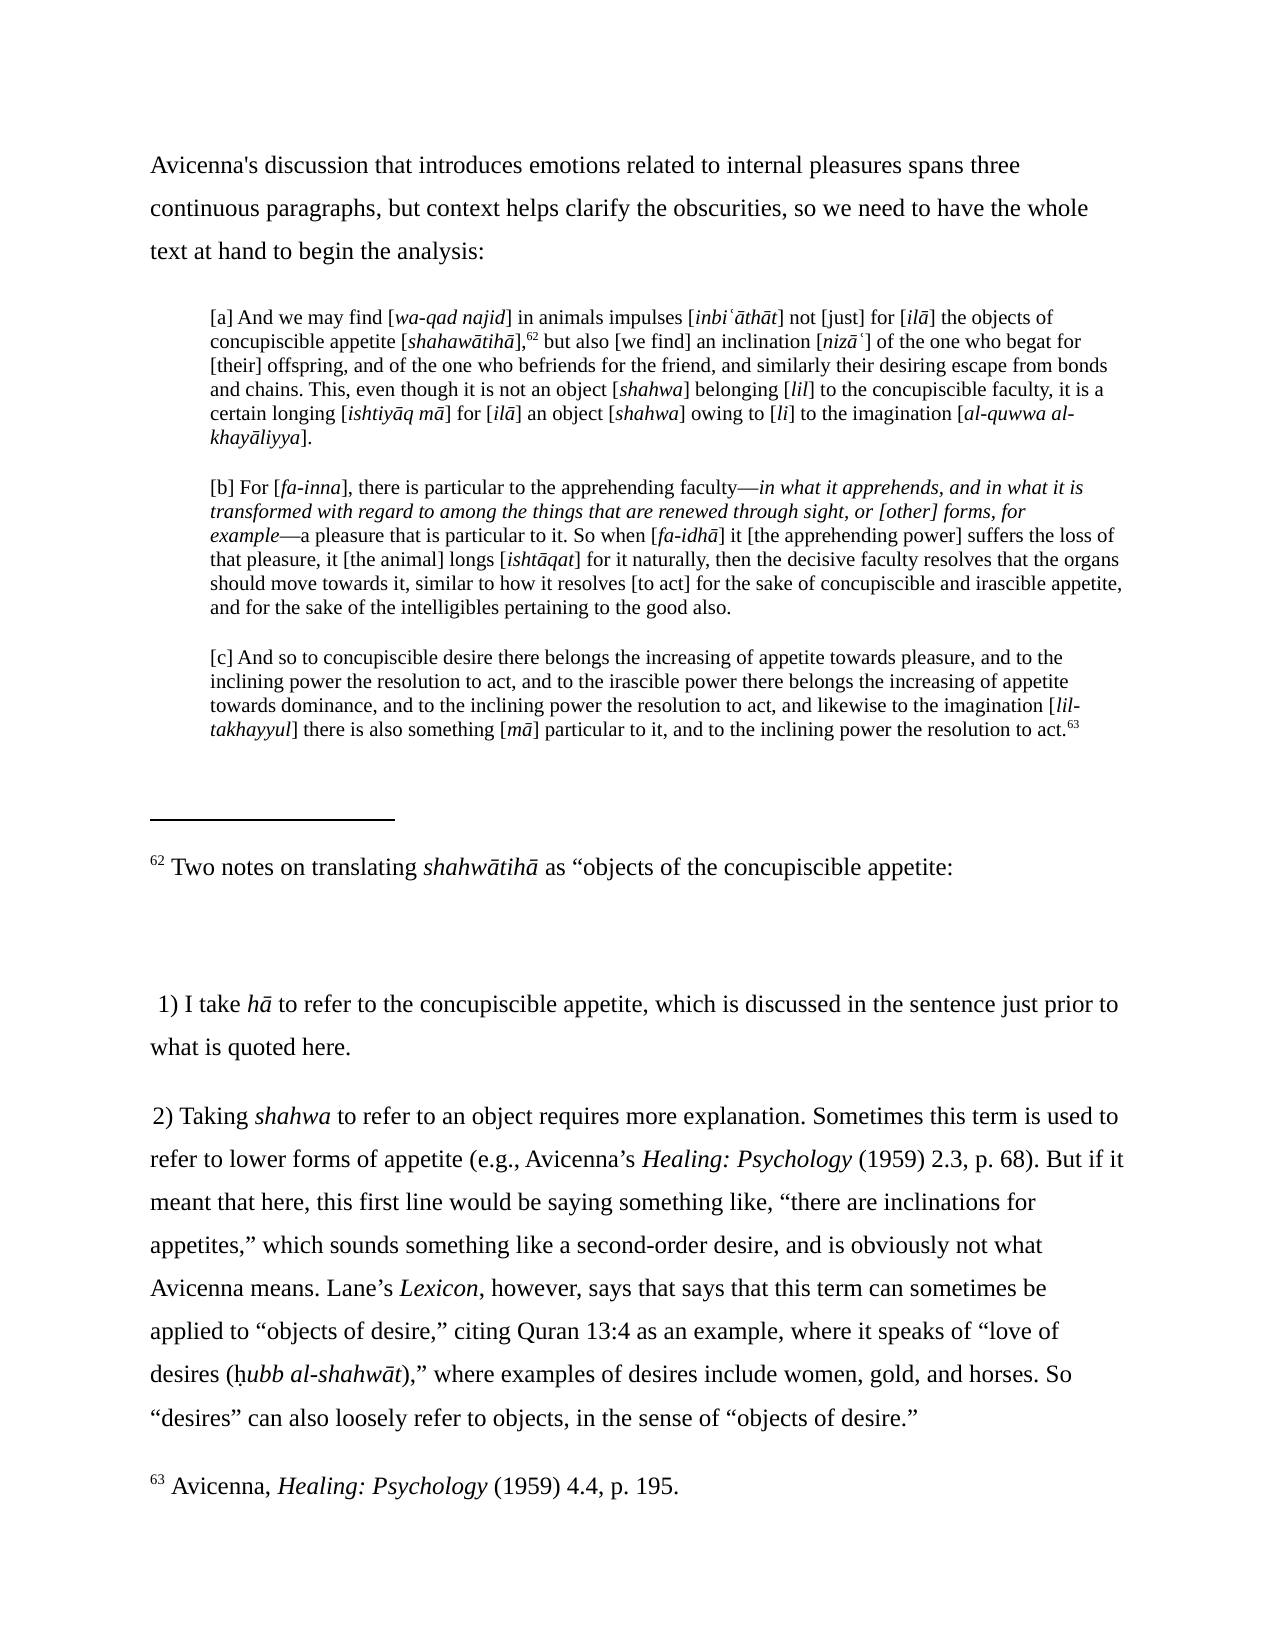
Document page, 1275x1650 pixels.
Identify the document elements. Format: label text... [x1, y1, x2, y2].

text [b] For [fa-inna], there is particular to the apprehending faculty―in what it apprehends, and in what it is transformed with regard to among the things that are renewed through sight, or [other] forms, for example―a pleasure that is particular to it. So when [fa-idhā] it [the apprehending power] suffers the loss of that pleasure, it [the animal] longs [ishtāqat] for it naturally, then the decisive faculty resolves that the organs should move towards it, similar to how it resolves [to act] for the sake of concupiscible and irascible appetite, and for the sake of the intelligibles pertaining to the good also. [210, 475, 1125, 619]
text Avicenna's discussion that introduces emotions related to internal pleasures spans three continuous paragraphs, but context helps clarify the obscurities, so we need to have the whole text at hand to begin the analysis: [150, 150, 1125, 265]
text [a] And we may find [wa-qad najid] in animals impulses [inbiʿāthāt] not [just] for [ilā] the objects of concupiscible appetite [shahawātihā], but also [we find] an inclination [nizāʿ] of the one who begat for [their] offspring, and of the one who befriends for the friend, and similarly their desiring escape from bonds and chains. This, even though it is not an object [shahwa] belonging [lil] to the concupiscible faculty, it is a certain longing [ishtiyāq mā] for [ilā] an object [shahwa] owing to [li] to the imagination [al-quwwa al-khayāliyya]. [210, 305, 1125, 449]
text 1) I take hā to refer to the concupiscible appetite, which is discussed in the sentence just prior to what is quoted here. [150, 989, 1125, 1061]
text 2) Taking shahwa to refer to an object requires more explanation. Sometimes this term is used to refer to lower forms of appetite (e.g., Avicenna’s Healing: Psychology (1959) 2.3, p. 68). But if it meant that here, this first line would be saying something like, “there are inclinations for appetites,” which sounds something like a second-order desire, and is obviously not what Avicenna means. Lane’s Lexicon, however, says that says that this term can sometimes be applied to “objects of desire,” citing Quran 13:4 as an example, where it speaks of “love of desires (ḥubb al-shahwāt),” where examples of desires include women, gold, and horses. So “desires” can also loosely refer to objects, in the sense of “objects of desire.” [150, 1101, 1125, 1431]
text Avicenna, Healing: Psychology (1959) 4.4, p. 195. [150, 1471, 1125, 1500]
text Two notes on translating shahwātihā as “objects of the concupiscible appetite: [150, 852, 1125, 880]
text [c] And so to concupiscible desire there belongs the increasing of appetite towards pleasure, and to the inclining power the resolution to act, and to the irascible power there belongs the increasing of appetite towards dominance, and to the inclining power the resolution to act, and likewise to the imagination [lil-takhayyul] there is also something [mā] particular to it, and to the inclining power the resolution to act. [210, 645, 1125, 741]
